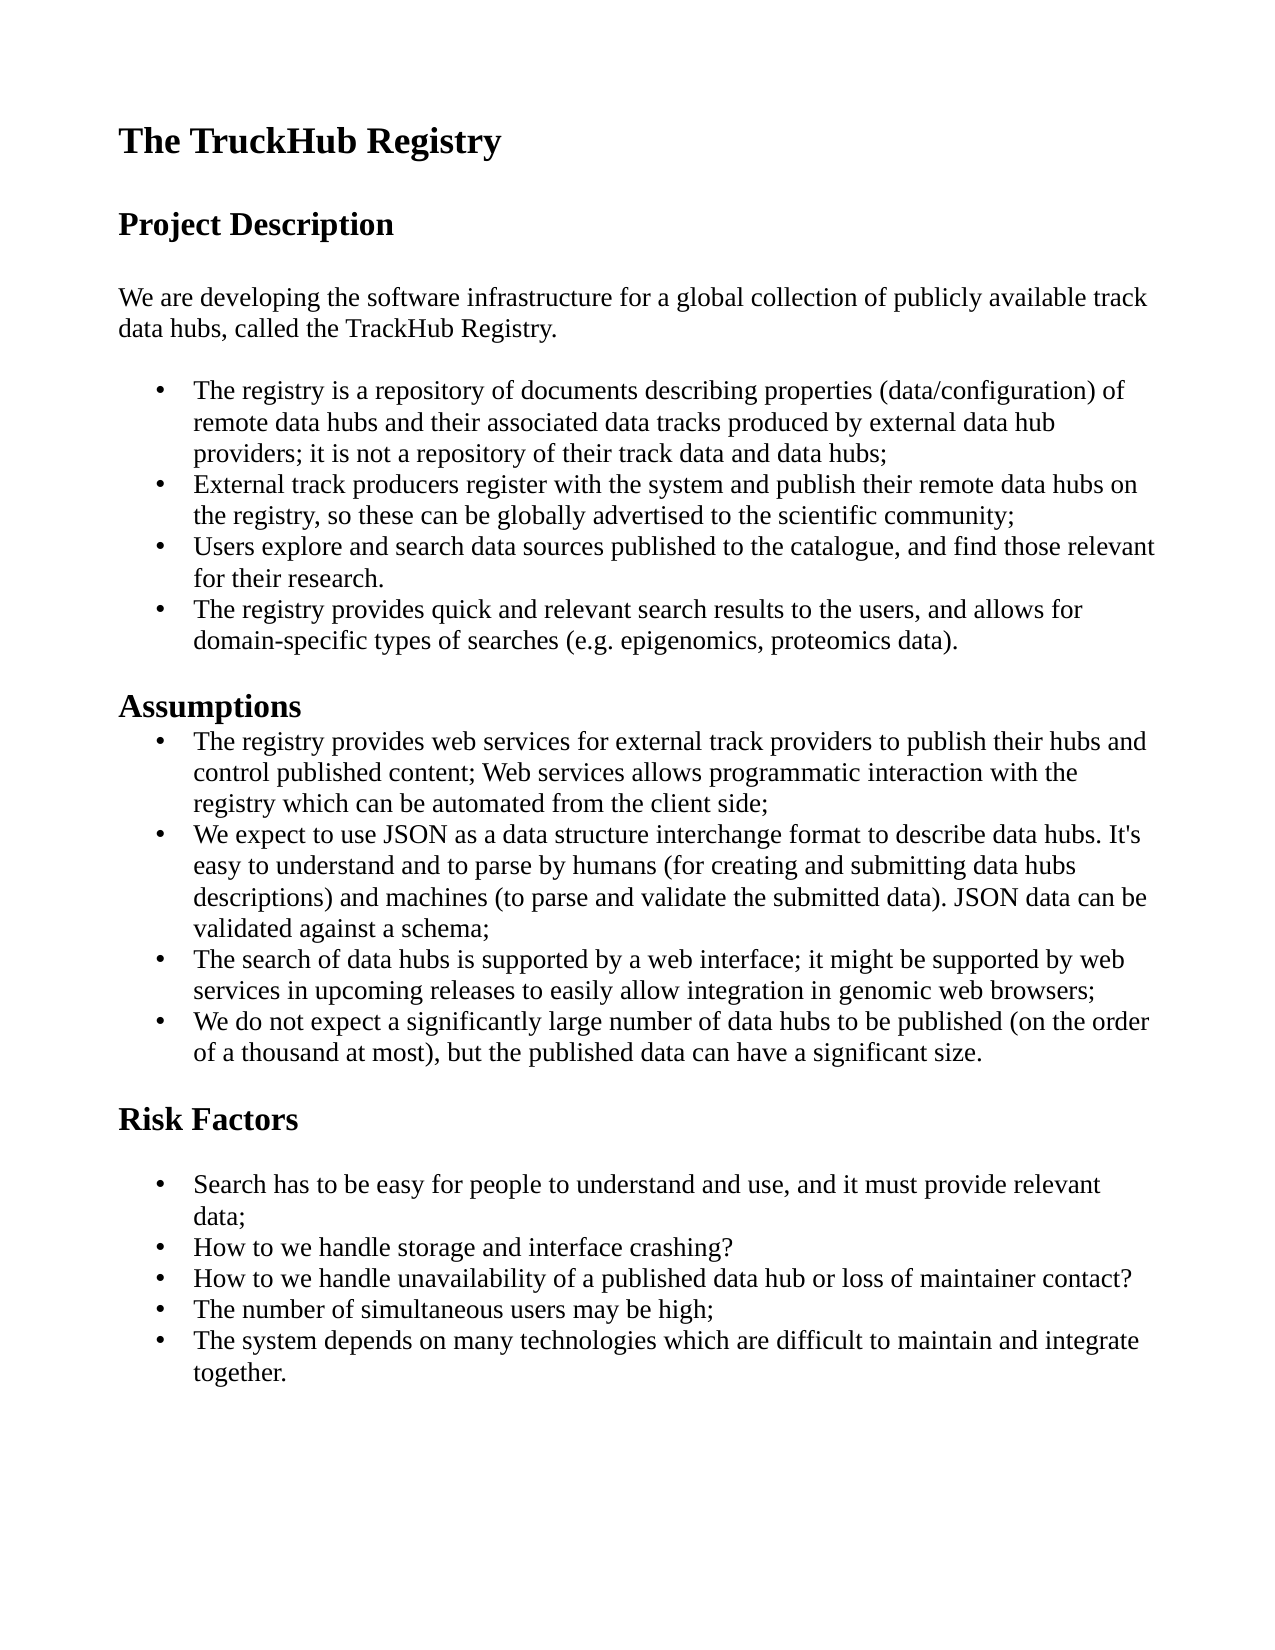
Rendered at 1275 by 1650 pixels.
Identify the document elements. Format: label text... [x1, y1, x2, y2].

list How to we handle unavailability of a published data hub or loss of maintainer contact? [156, 1262, 1157, 1293]
text We are developing the software infrastructure for a global collection of publicly available track data hubs, called the TrackHub Registry. [118, 281, 1157, 343]
list The registry provides web services for external track providers to publish their hubs and control published content; Web services allows programmatic interaction with the registry which can be automated from the client side; [156, 725, 1157, 818]
text Assumptions [118, 686, 1157, 725]
list External track producers register with the system and publish their remote data hubs on the registry, so these can be globally advertised to the scientific community; [156, 468, 1157, 530]
list Search has to be easy for people to understand and use, and it must provide relevant data; [156, 1168, 1157, 1231]
list The registry is a repository of documents describing properties (data/configuration) of remote data hubs and their associated data tracks produced by external data hub providers; it is not a repository of their track data and data hubs; [156, 374, 1157, 468]
list The system depends on many technologies which are difficult to maintain and integrate together. [156, 1324, 1157, 1387]
text The TruckHub Registry [118, 118, 1157, 161]
list We expect to use JSON as a data structure interchange format to describe data hubs. It's easy to understand and to parse by humans (for creating and submitting data hubs descriptions) and machines (to parse and validate the submitted data). JSON data can be validated against a schema; [156, 818, 1157, 943]
list The number of simultaneous users may be high; [156, 1293, 1157, 1324]
list Users explore and search data sources published to the catalogue, and find those relevant for their research. [156, 530, 1157, 593]
text Project Description [118, 204, 1157, 243]
list The registry provides quick and relevant search results to the users, and allows for domain-specific types of searches (e.g. epigenomics, proteomics data). [156, 593, 1157, 655]
list We do not expect a significantly large number of data hubs to be published (on the order of a thousand at most), but the published data can have a significant size. [156, 1005, 1157, 1068]
list The search of data hubs is supported by a web interface; it might be supported by web services in upcoming releases to easily allow integration in genomic web browsers; [156, 943, 1157, 1005]
text Risk Factors [118, 1099, 1157, 1137]
list How to we handle storage and interface crashing? [156, 1231, 1157, 1262]
